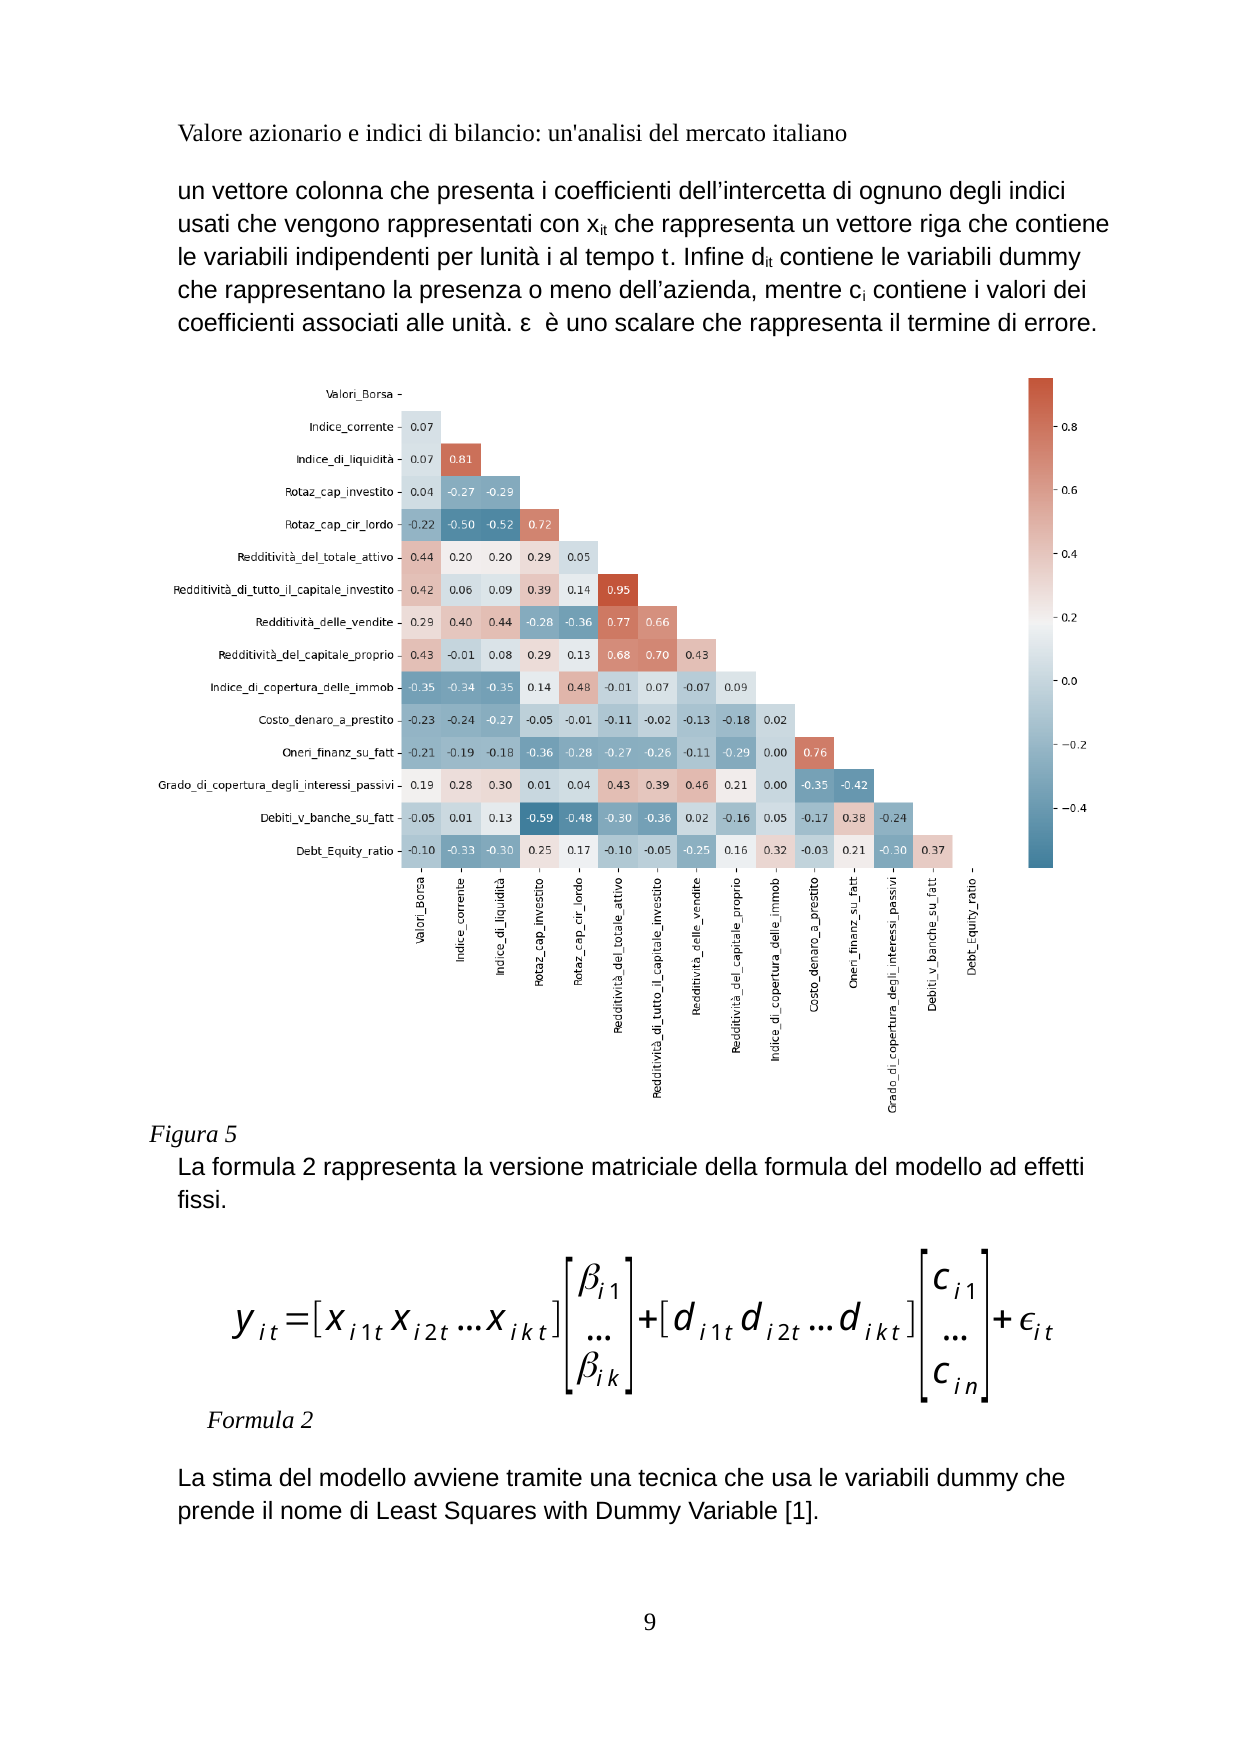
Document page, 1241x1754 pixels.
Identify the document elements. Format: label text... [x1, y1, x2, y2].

text La stima del modello avviene tramite una tecnica che usa le variabili dummy che prende il nome di Least Squares with Dummy Variable [1]. [177, 1463, 1122, 1524]
text Formula 2 [207, 1260, 1082, 1434]
text Figura 5 [149, 1120, 1094, 1148]
text un vettore colonna che presenta i coefficienti dell’intercetta di ognuno degli indici usati che vengono rappresentati con xit che rappresenta un vettore riga che contiene le variabili indipendenti per lunità i al tempo t. Infine dit contiene le variabili dummy che rappresentano la presenza o meno dell’azienda, mentre ci contiene i valori dei coefficienti associati alle unità. ε è uno scalare che rappresenta il termine di errore. [177, 176, 1122, 337]
text La formula 2 rappresenta la versione matriciale della formula del modello ad effetti fissi. [149, 356, 1122, 1214]
picture [149, 371, 1094, 1120]
